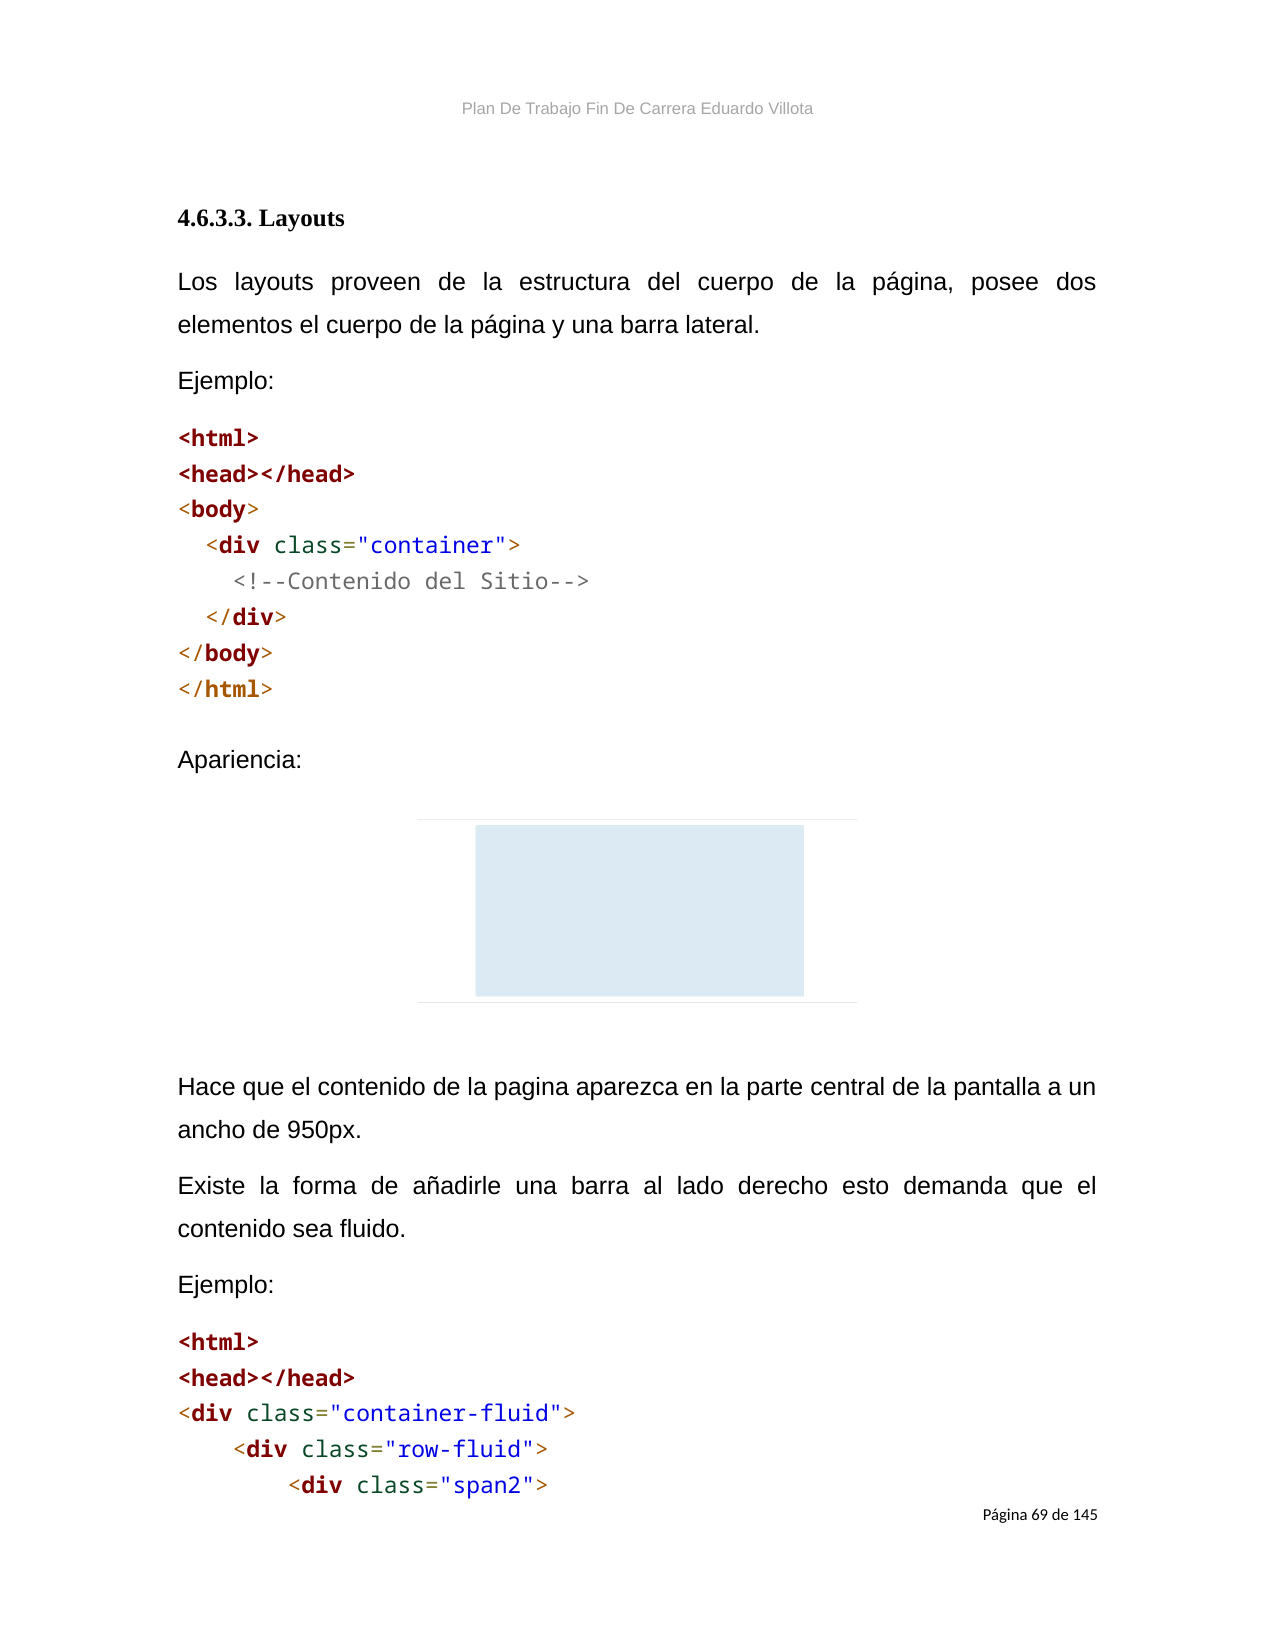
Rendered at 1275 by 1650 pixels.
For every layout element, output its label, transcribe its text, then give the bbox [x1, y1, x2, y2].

text </body> [177, 637, 1098, 668]
text </div> [177, 601, 1098, 632]
text Existe la forma de añadirle una barra al lado derecho esto demanda que el contenido sea fluido. [177, 1171, 1098, 1243]
text Apariencia: [177, 745, 1098, 774]
text <head></head> [177, 1361, 1098, 1393]
text <div class="row-fluid"> [177, 1433, 1098, 1464]
text <!--Contenido del Sitio--> [177, 565, 1098, 597]
text Hace que el contenido de la pagina aparezca en la parte central de la pantalla a un ancho de 950px. [177, 1072, 1098, 1144]
text Ejemplo: [177, 1270, 1098, 1299]
text <body> [177, 493, 1098, 525]
text </html> [177, 673, 1098, 704]
text Ejemplo: [177, 366, 1098, 395]
text <head></head> [177, 457, 1098, 489]
text 4.6.3.3. Layouts [177, 203, 1098, 232]
text <div class="span2"> [177, 1469, 1098, 1501]
text <html> [177, 422, 1098, 453]
text Los layouts proveen de la estructura del cuerpo de la página, posee dos elementos el cuerpo de la página y una barra lateral. [177, 267, 1098, 339]
text <html> [177, 1326, 1098, 1357]
picture [417, 819, 858, 1003]
text <div class="container"> [177, 529, 1098, 561]
text <div class="container-fluid"> [177, 1397, 1098, 1429]
